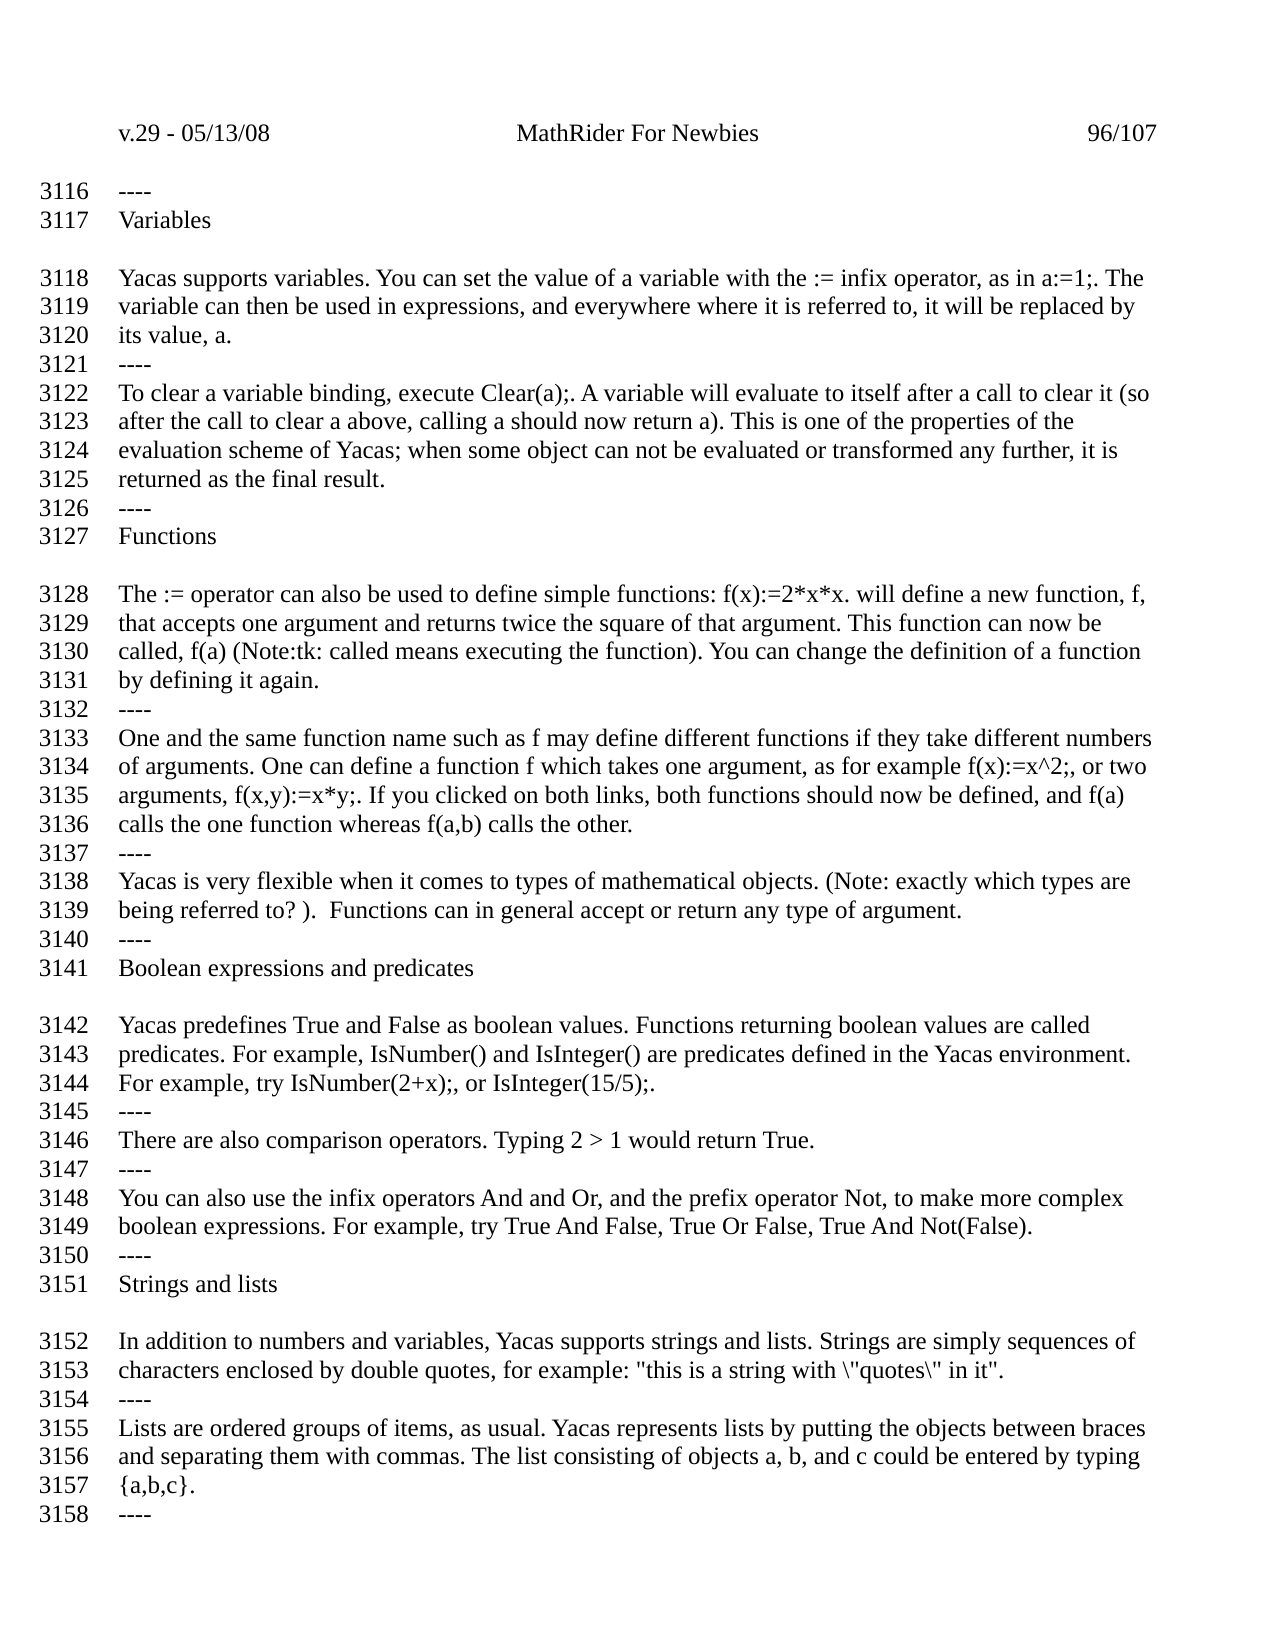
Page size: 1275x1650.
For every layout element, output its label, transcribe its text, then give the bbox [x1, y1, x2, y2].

text Functions [118, 521, 1157, 550]
text ---- [118, 1154, 1157, 1183]
text ---- [118, 1384, 1157, 1413]
text Strings and lists [118, 1269, 1157, 1298]
text Yacas predefines True and False as boolean values. Functions returning boolean values are called predicates. For example, IsNumber() and IsInteger() are predicates defined in the Yacas environment. For example, try IsNumber(2+x);, or IsInteger(15/5);. [118, 1010, 1157, 1096]
text The := operator can also be used to define simple functions: f(x):=2*x*x. will define a new function, f, that accepts one argument and returns twice the square of that argument. This function can now be called, f(a) (Note:tk: called means executing the function). You can change the definition of a function by defining it again. [118, 579, 1157, 694]
text ---- [118, 493, 1157, 521]
text You can also use the infix operators And and Or, and the prefix operator Not, to make more complex boolean expressions. For example, try True And False, True Or False, True And Not(False). [118, 1183, 1157, 1240]
text Yacas is very flexible when it comes to types of mathematical objects. (Note: exactly which types are being referred to? ). Functions can in general accept or return any type of argument. [118, 866, 1157, 924]
text ---- [118, 349, 1157, 378]
text ---- [118, 176, 1157, 205]
text ---- [118, 1240, 1157, 1269]
text ---- [118, 924, 1157, 953]
text One and the same function name such as f may define different functions if they take different numbers of arguments. One can define a function f which takes one argument, as for example f(x):=x^2;, or two arguments, f(x,y):=x*y;. If you clicked on both links, both functions should now be defined, and f(a) calls the one function whereas f(a,b) calls the other. [118, 723, 1157, 838]
text ---- [118, 694, 1157, 723]
text Lists are ordered groups of items, as usual. Yacas represents lists by putting the objects between braces and separating them with commas. The list consisting of objects a, b, and c could be entered by typing {a,b,c}. [118, 1413, 1157, 1499]
text ---- [118, 838, 1157, 866]
text In addition to numbers and variables, Yacas supports strings and lists. Strings are simply sequences of characters enclosed by double quotes, for example: "this is a string with \"quotes\" in it". [118, 1326, 1157, 1384]
text ---- [118, 1096, 1157, 1125]
text There are also comparison operators. Typing 2 > 1 would return True. [118, 1125, 1157, 1154]
text ---- [118, 1499, 1157, 1528]
text To clear a variable binding, execute Clear(a);. A variable will evaluate to itself after a call to clear it (so after the call to clear a above, calling a should now return a). This is one of the properties of the evaluation scheme of Yacas; when some object can not be evaluated or transformed any further, it is returned as the final result. [118, 378, 1157, 493]
text Yacas supports variables. You can set the value of a variable with the := infix operator, as in a:=1;. The variable can then be used in expressions, and everywhere where it is referred to, it will be replaced by its value, a. [118, 263, 1157, 349]
text Variables [118, 205, 1157, 234]
text Boolean expressions and predicates [118, 953, 1157, 981]
